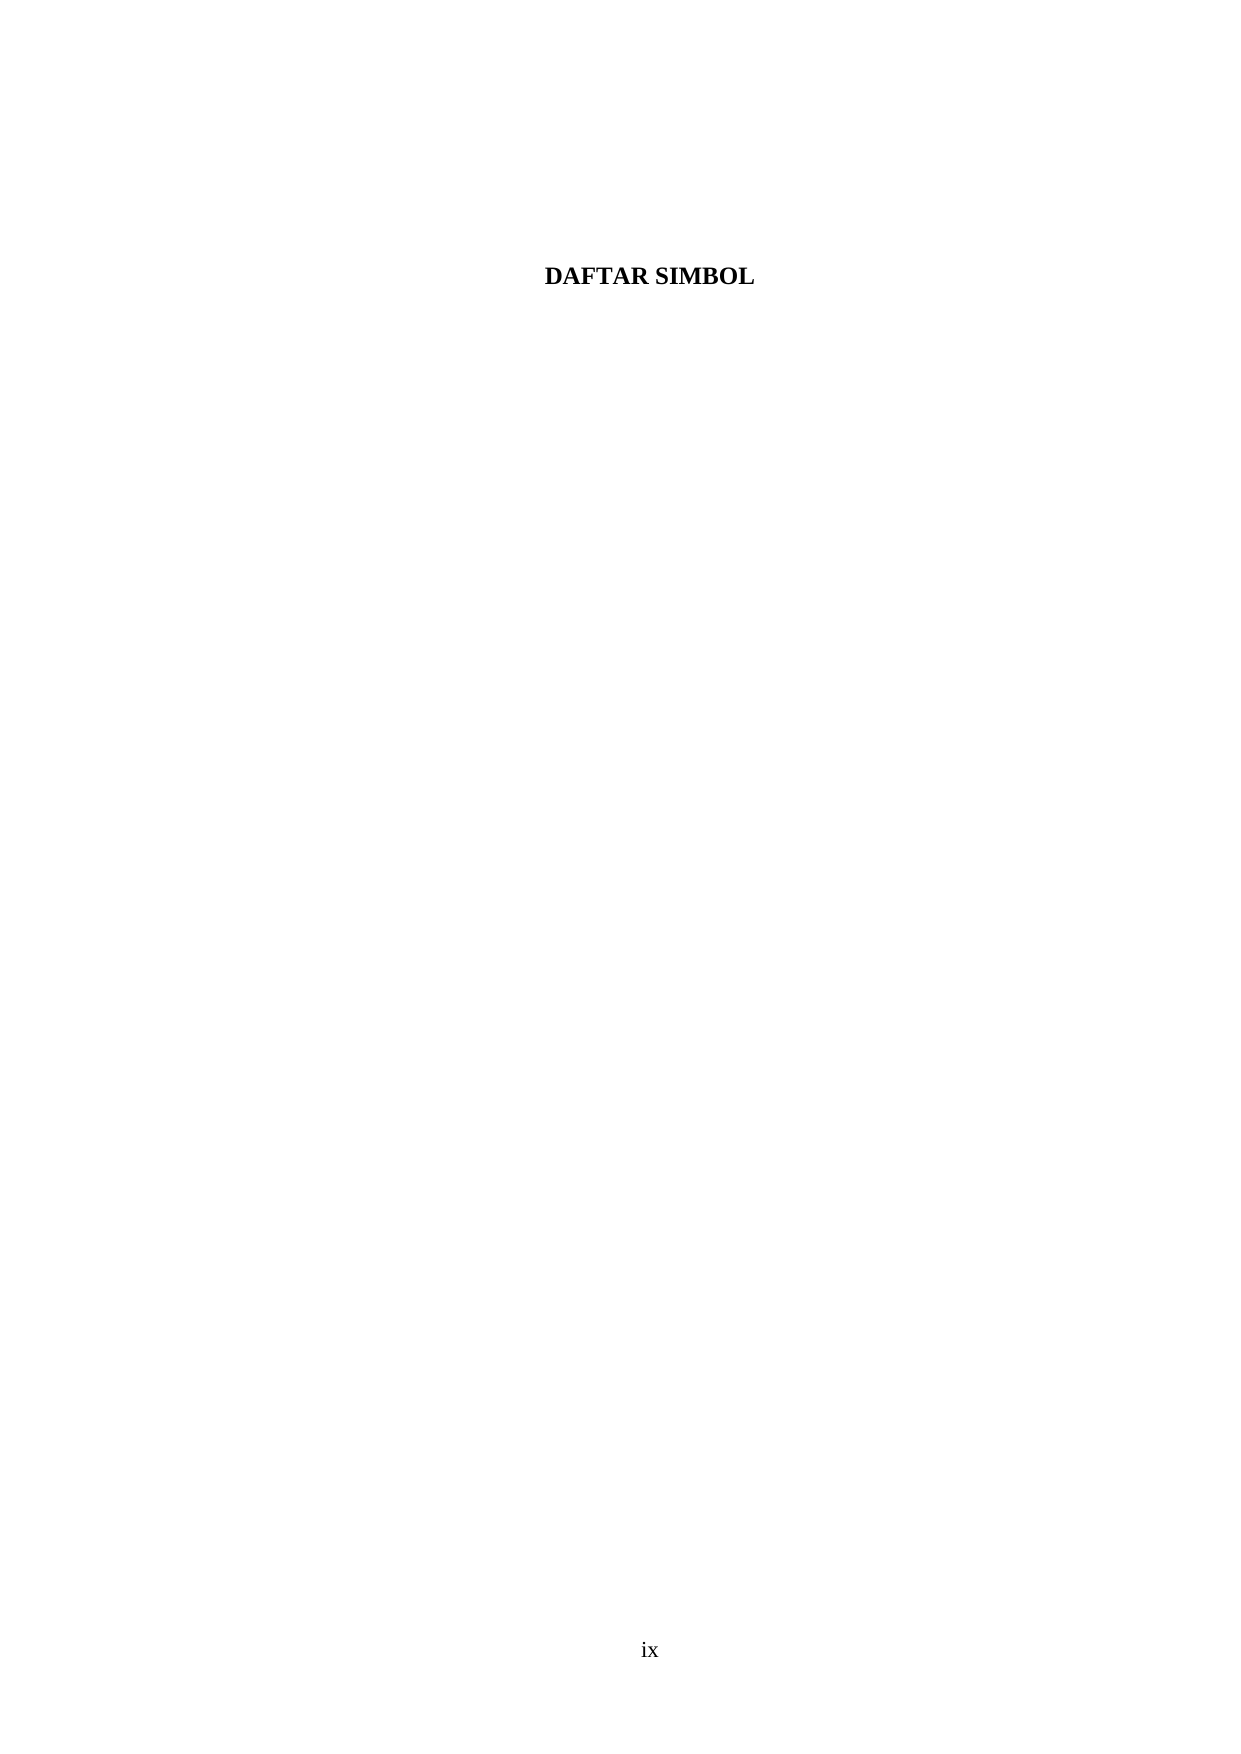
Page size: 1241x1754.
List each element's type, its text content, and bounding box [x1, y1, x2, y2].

subtitle DAFTAR SIMBOL [236, 261, 1063, 290]
